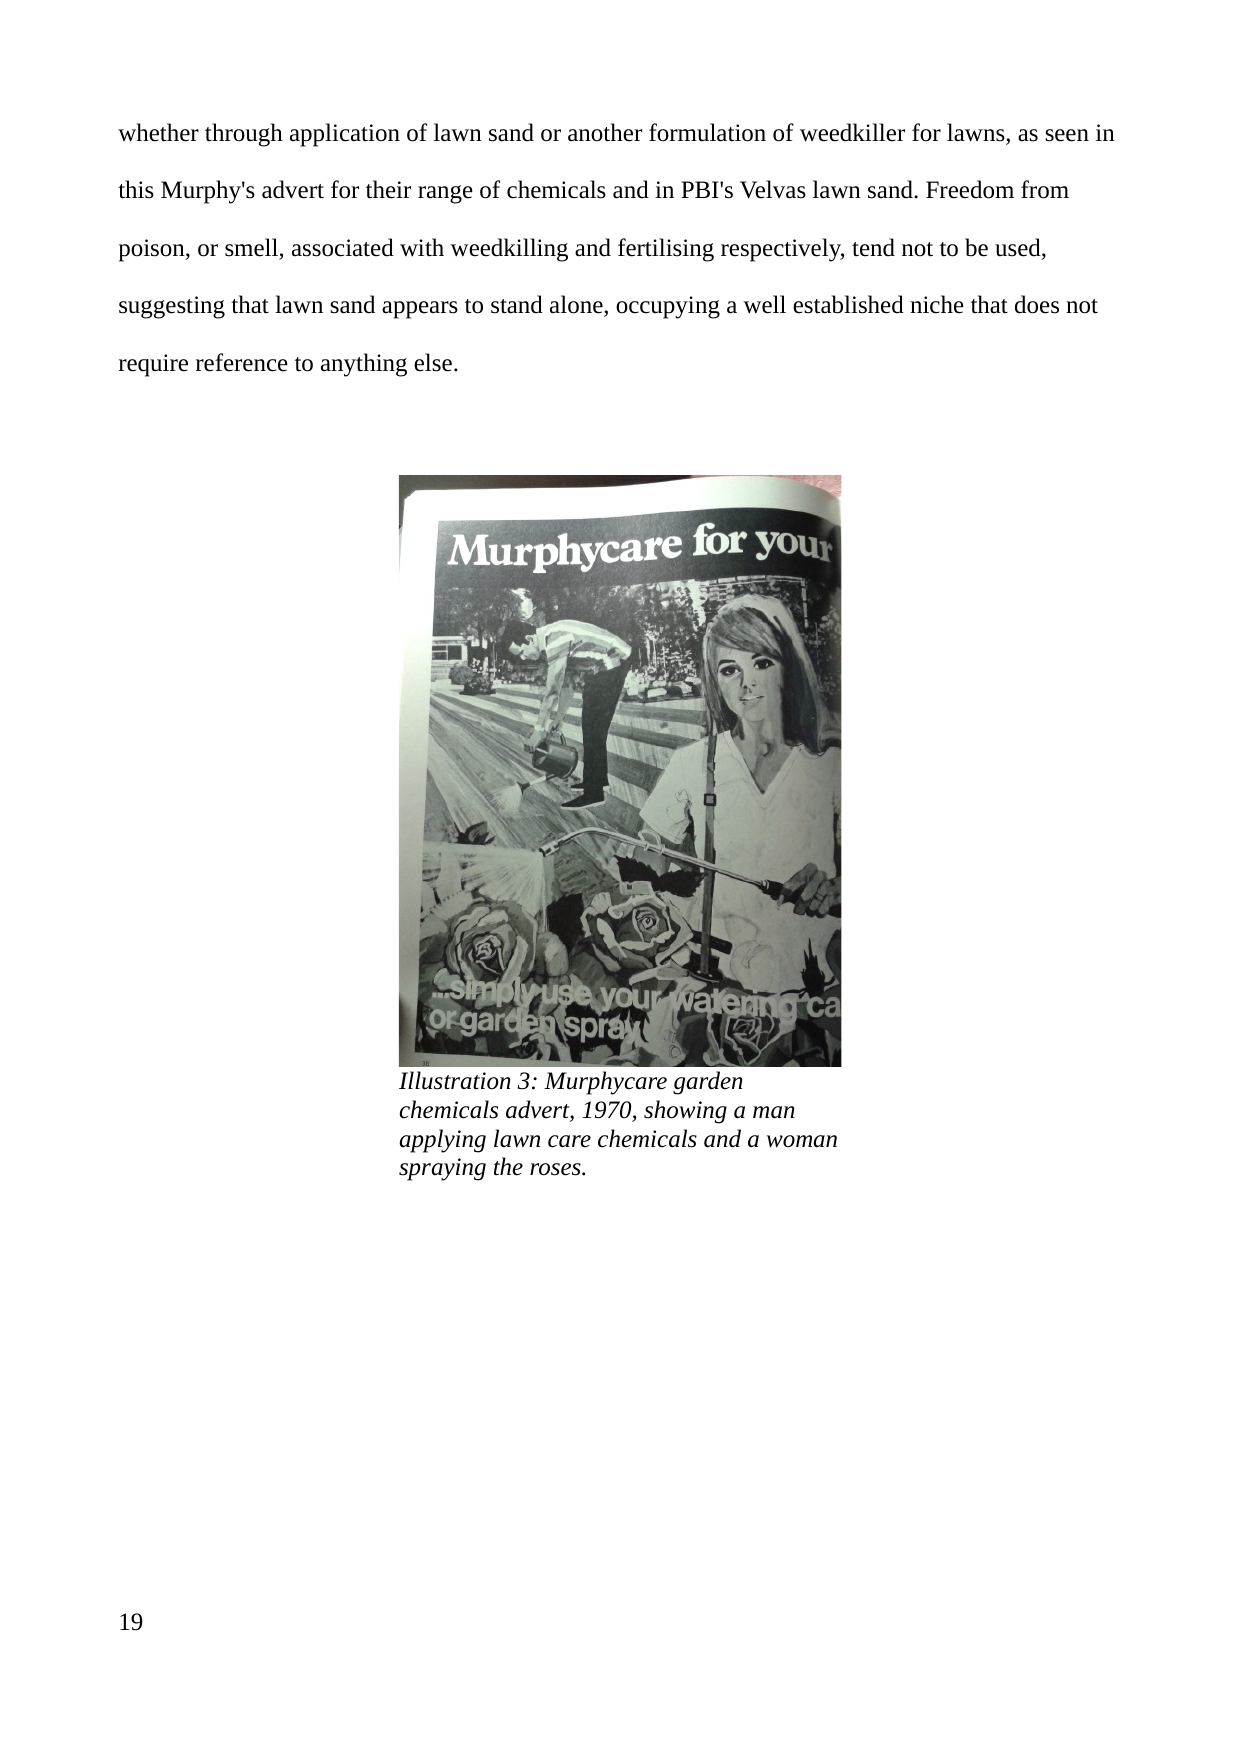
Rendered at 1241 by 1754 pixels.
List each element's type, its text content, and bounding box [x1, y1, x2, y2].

text whether through application of lawn sand or another formulation of weedkiller for lawns, as seen in this Murphy's advert for their range of chemicals and in PBI's Velvas lawn sand. Freedom from poison, or smell, associated with weedkilling and fertilising respectively, tend not to be used, suggesting that lawn sand appears to stand alone, occupying a well established niche that does not require reference to anything else. [118, 118, 1122, 377]
text Illustration 3: Murphycare garden chemicals advert, 1970, showing a man applying lawn care chemicals and a woman spraying the roses. [399, 1067, 841, 1181]
picture [398, 475, 842, 1067]
